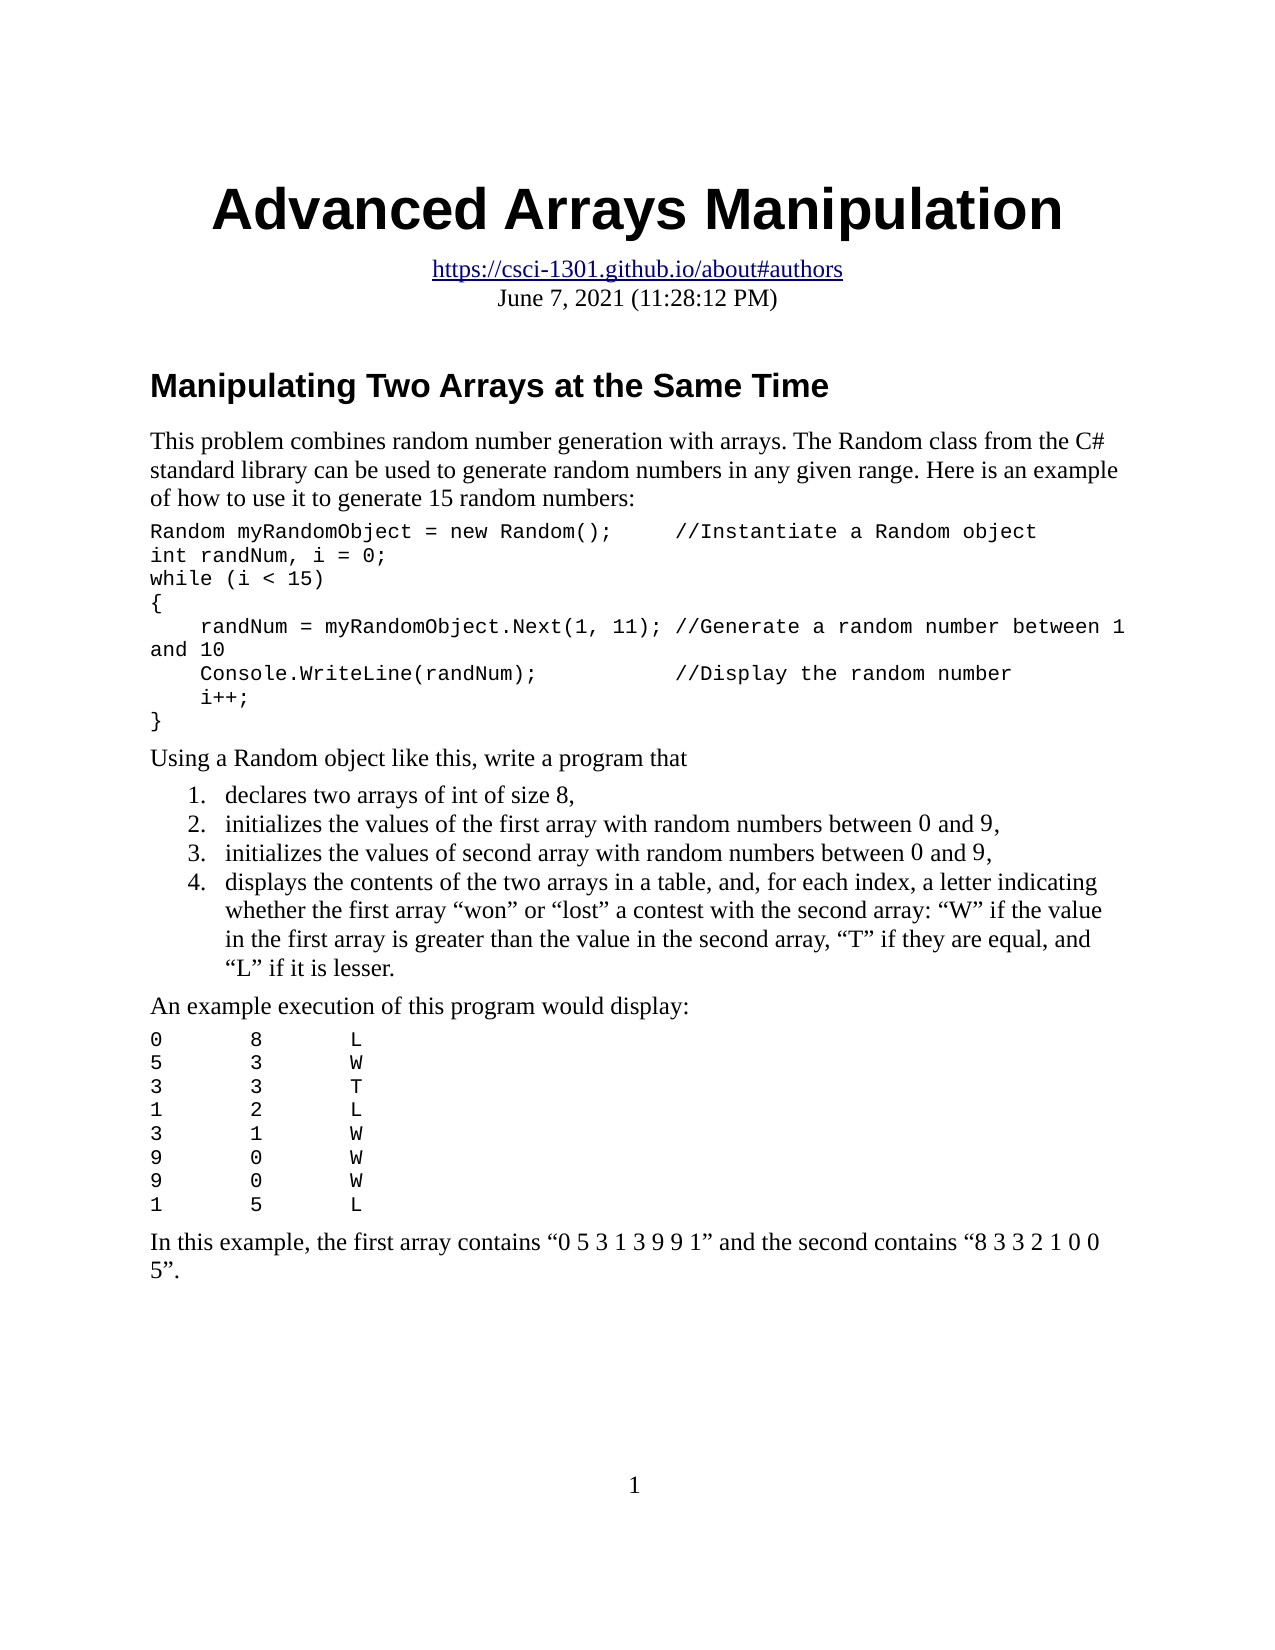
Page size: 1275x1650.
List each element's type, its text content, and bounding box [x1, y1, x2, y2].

text 3 3 T [150, 1076, 1125, 1099]
text 0 8 L [150, 1028, 1125, 1052]
list displays the contents of the two arrays in a table, and, for each index, a letter indicating whether the first array “won” or “lost” a contest with the second array: “W” if the value in the first array is greater than the value in the second array, “T” if they are equal, and “L” if it is lesser. [187, 867, 1125, 982]
text while (i < 15) [150, 568, 1125, 592]
list declares two arrays of int of size 8, [187, 781, 1125, 809]
text 9 0 W [150, 1170, 1125, 1194]
list initializes the values of the first array with random numbers between and , [187, 809, 1125, 838]
text Using a Random object like this, write a program that [150, 743, 1125, 772]
list initializes the values of second array with random numbers between and , [187, 838, 1125, 867]
text In this example, the first array contains “0 5 3 1 3 9 9 1” and the second contains “8 3 3 2 1 0 0 5”. [150, 1227, 1125, 1284]
text An example execution of this program would display: [150, 991, 1125, 1019]
title Advanced Arrays Manipulation [150, 175, 1125, 242]
text 1 5 L [150, 1194, 1125, 1218]
text This problem combines random number generation with arrays. The Random class from the C# standard library can be used to generate random numbers in any given range. Here is an example of how to use it to generate 15 random numbers: [150, 426, 1125, 512]
text https://csci-1301.github.io/about#authors [150, 254, 1125, 283]
text Console.WriteLine(randNum); //Display the random number [150, 663, 1125, 687]
text Random myRandomObject = new Random(); //Instantiate a Random object [150, 521, 1125, 545]
text 3 1 W [150, 1123, 1125, 1147]
text 5 3 W [150, 1052, 1125, 1076]
text } [150, 710, 1125, 734]
text { [150, 592, 1125, 616]
text randNum = myRandomObject.Next(1, 11); //Generate a random number between 1 and 10 [150, 616, 1125, 663]
text 1 2 L [150, 1099, 1125, 1123]
subtitle Manipulating Two Arrays at the Same Time [150, 366, 1125, 404]
text i++; [150, 687, 1125, 710]
text int randNum, i = 0; [150, 545, 1125, 568]
text June 7, 2021 (11:28:12 PM) [150, 283, 1125, 312]
text 9 0 W [150, 1147, 1125, 1170]
